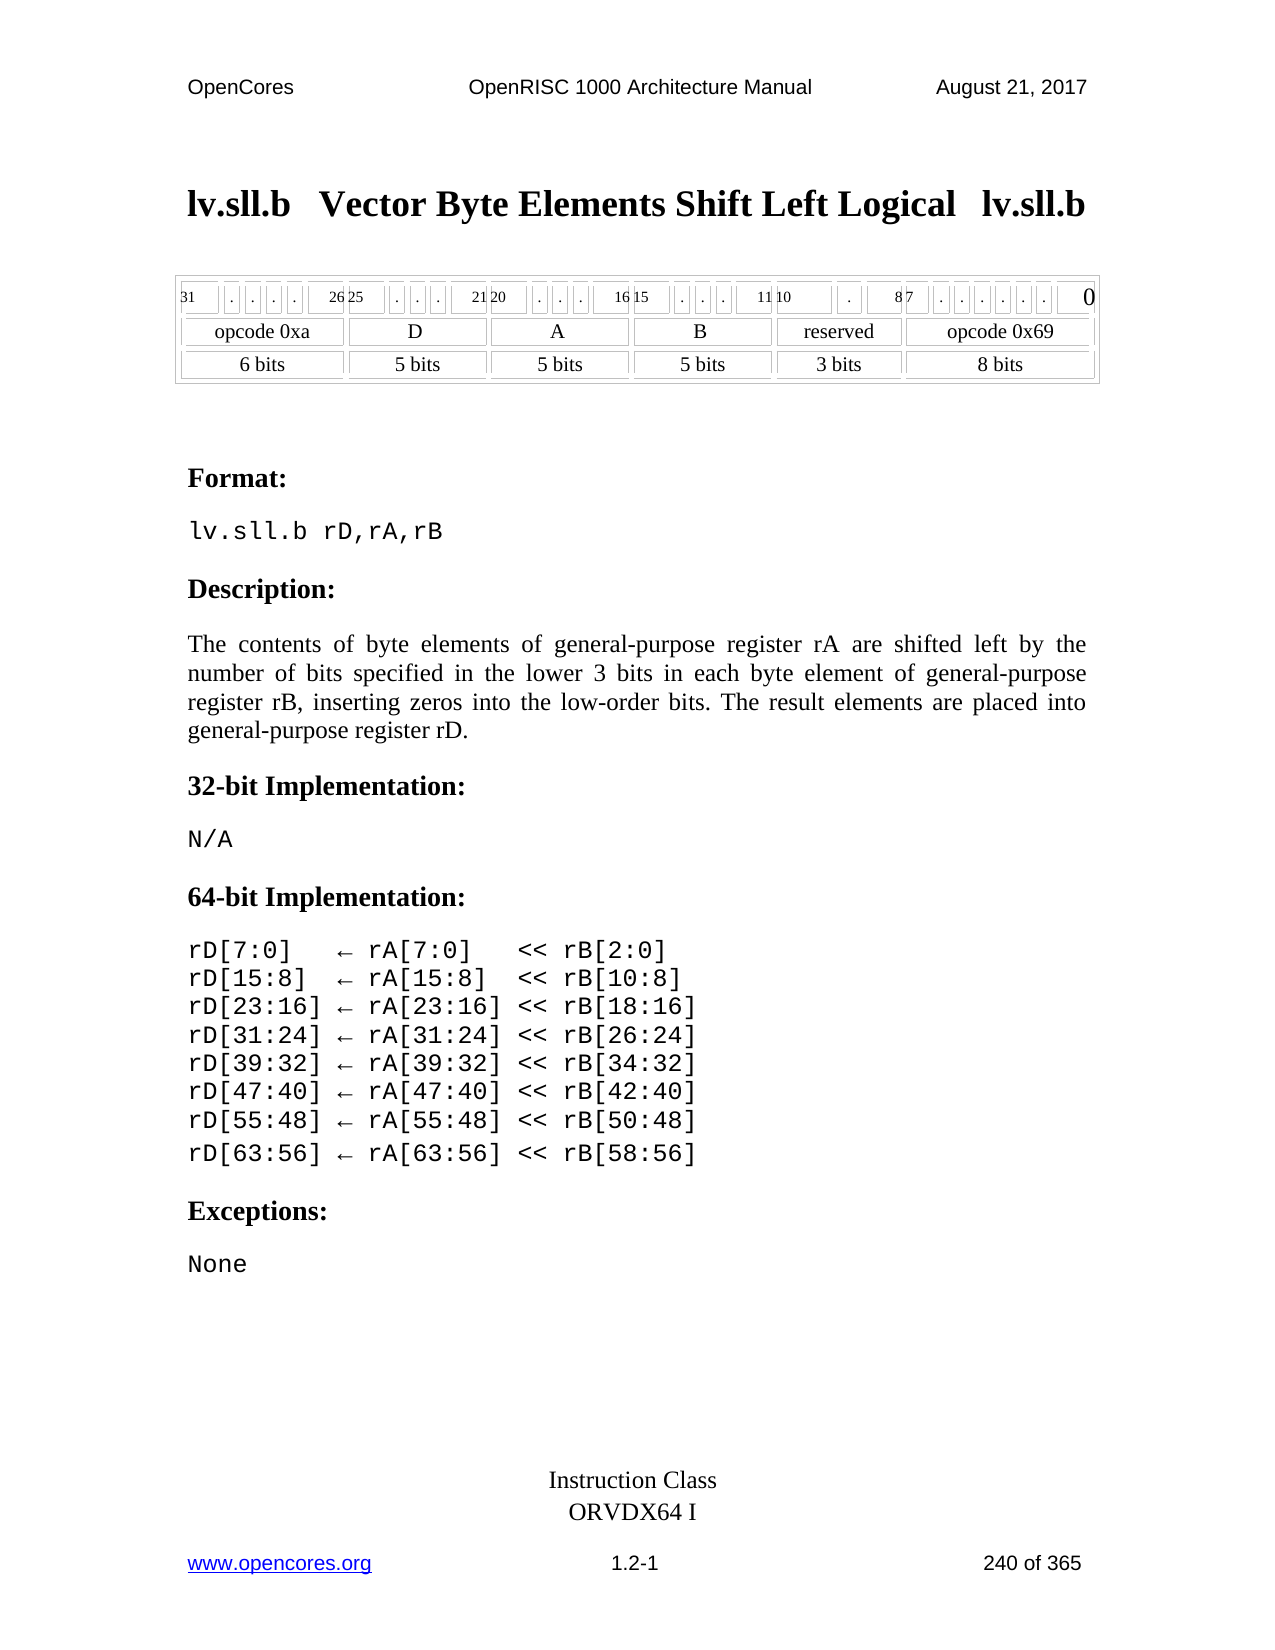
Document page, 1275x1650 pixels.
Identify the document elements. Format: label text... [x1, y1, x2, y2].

text Description: [187, 572, 1087, 604]
text None [187, 1252, 1087, 1280]
text 32-bit Implementation: [187, 769, 1087, 801]
text 64-bit Implementation: [187, 880, 1087, 912]
text The contents of byte elements of general-purpose register rA are shifted left by the number of bits specified in the lower 3 bits in each byte element of general-purpose register rB, inserting zeros into the low-order bits. The result elements are placed into general-purpose register rD. [187, 629, 1087, 744]
text Format: [187, 461, 1087, 493]
text Exceptions: [187, 1194, 1087, 1227]
text rD[7:0] ← rA[7:0] << rB[2:0] rD[15:8] ← rA[15:8] << rB[10:8] rD[23:16] ← rA[23:16] << rB[18:16] rD[31:24] ← rA[31:24] << rB[26:24] rD[39:32] ← rA[39:32] << rB[34:32] rD[47:40] ← rA[47:40] << rB[42:40] rD[55:48] ← rA[55:48] << rB[50:48] rD[63:56] ← rA[63:56] << rB[58:56] [187, 937, 1087, 1169]
text lv.sll.b rD,rA,rB [187, 518, 1087, 547]
text N/A [187, 826, 1087, 855]
